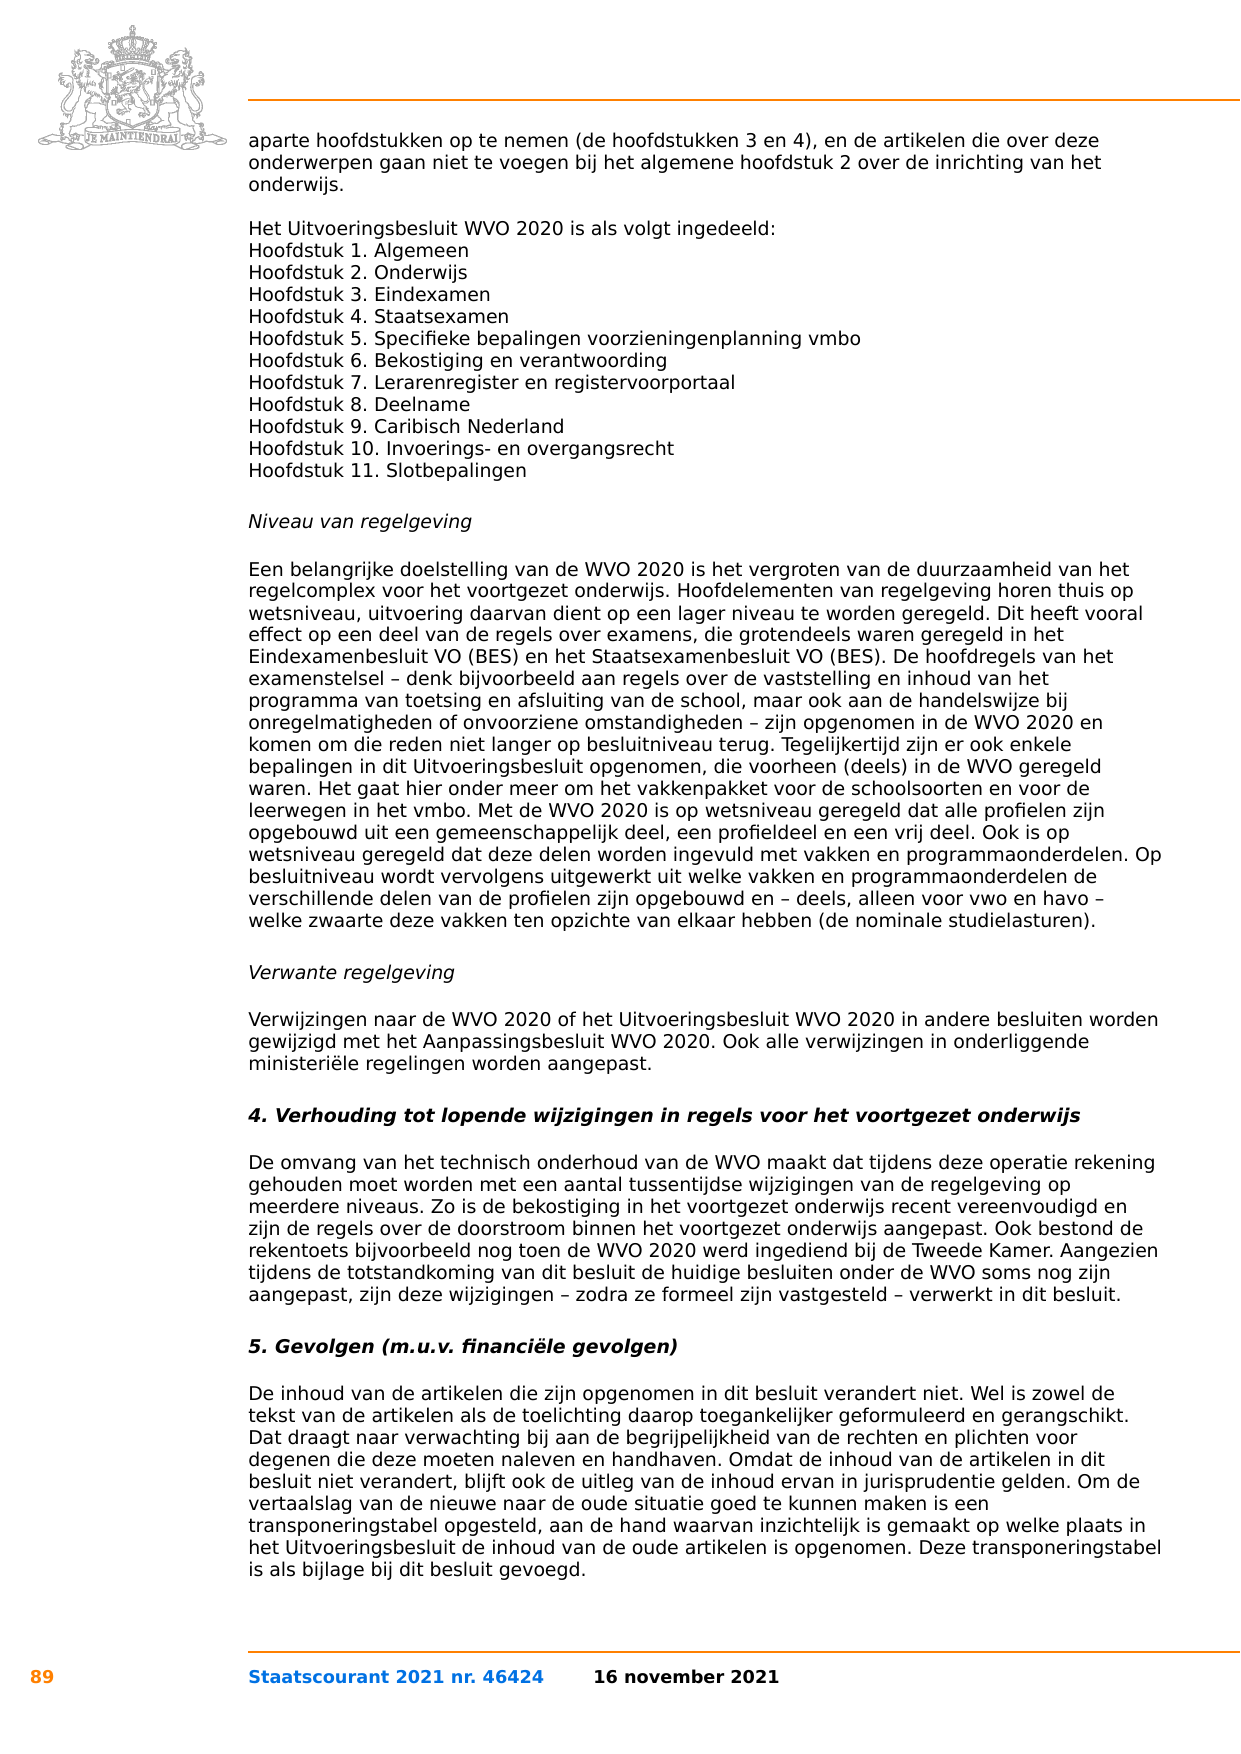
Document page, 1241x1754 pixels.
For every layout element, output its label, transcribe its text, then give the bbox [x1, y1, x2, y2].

subtitle 5. Gevolgen (m.u.v. financiële gevolgen) [248, 1336, 1163, 1358]
text De inhoud van de artikelen die zijn opgenomen in dit besluit verandert niet. Wel is zowel de tekst van de artikelen als de toelichting daarop toegankelijker geformuleerd en gerangschikt. Dat draagt naar verwachting bij aan de begrijpelijkheid van de rechten en plichten voor degenen die deze moeten naleven en handhaven. Omdat de inhoud van de artikelen in dit besluit niet verandert, blijft ook de uitleg van de inhoud ervan in jurisprudentie gelden. Om de vertaalslag van de nieuwe naar de oude situatie goed te kunnen maken is een transponeringstabel opgesteld, aan de hand waarvan inzichtelijk is gemaakt op welke plaats in het Uitvoeringsbesluit de inhoud van de oude artikelen is opgenomen. Deze transponeringstabel is als bijlage bij dit besluit gevoegd. [248, 1383, 1163, 1581]
picture [38, 25, 227, 150]
text Een belangrijke doelstelling van de WVO 2020 is het vergroten van de duurzaamheid van het regelcomplex voor het voortgezet onderwijs. Hoofdelementen van regelgeving horen thuis op wetsniveau, uitvoering daarvan dient op een lager niveau te worden geregeld. Dit heeft vooral effect op een deel van de regels over examens, die grotendeels waren geregeld in het Eindexamenbesluit VO (BES) en het Staatsexamenbesluit VO (BES). De hoofdregels van het examenstelsel – denk bijvoorbeeld aan regels over de vaststelling en inhoud van het programma van toetsing en afsluiting van de school, maar ook aan de handelswijze bij onregelmatigheden of onvoorziene omstandigheden – zijn opgenomen in de WVO 2020 en komen om die reden niet langer op besluitniveau terug. Tegelijkertijd zijn er ook enkele bepalingen in dit Uitvoeringsbesluit opgenomen, die voorheen (deels) in de WVO geregeld waren. Het gaat hier onder meer om het vakkenpakket voor de schoolsoorten en voor de leerwegen in het vmbo. Met de WVO 2020 is op wetsniveau geregeld dat alle profielen zijn opgebouwd uit een gemeenschappelijk deel, een profieldeel en een vrij deel. Ook is op wetsniveau geregeld dat deze delen worden ingevuld met vakken en programmaonderdelen. Op besluitniveau wordt vervolgens uitgewerkt uit welke vakken en programmaonderdelen de verschillende delen van de profielen zijn opgebouwd en – deels, alleen voor vwo en havo – welke zwaarte deze vakken ten opzichte van elkaar hebben (de nominale studielasturen). [248, 558, 1163, 932]
text Hoofdstuk 10. Invoerings- en overgangsrecht [248, 437, 1163, 459]
text aparte hoofdstukken op te nemen (de hoofdstukken 3 en 4), en de artikelen die over deze onderwerpen gaan niet te voegen bij het algemene hoofdstuk 2 over de inrichting van het onderwijs. [248, 130, 1163, 196]
text Hoofdstuk 7. Lerarenregister en registervoorportaal [248, 372, 1163, 393]
text Hoofdstuk 5. Specifieke bepalingen voorzieningenplanning vmbo [248, 328, 1163, 349]
text Hoofdstuk 9. Caribisch Nederland [248, 416, 1163, 437]
text De omvang van het technisch onderhoud van de WVO maakt dat tijdens deze operatie rekening gehouden moet worden met een aantal tussentijdse wijzigingen van de regelgeving op meerdere niveaus. Zo is de bekostiging in het voortgezet onderwijs recent vereenvoudigd en zijn de regels over de doorstroom binnen het voortgezet onderwijs aangepast. Ook bestond de rekentoets bijvoorbeeld nog toen de WVO 2020 werd ingediend bij de Tweede Kamer. Aangezien tijdens de totstandkoming van dit besluit de huidige besluiten onder de WVO soms nog zijn aangepast, zijn deze wijzigingen – zodra ze formeel zijn vastgesteld – verwerkt in dit besluit. [248, 1152, 1163, 1306]
text Hoofdstuk 6. Bekostiging en verantwoording [248, 349, 1163, 372]
text Hoofdstuk 11. Slotbepalingen [248, 459, 1163, 481]
text Hoofdstuk 3. Eindexamen [248, 284, 1163, 306]
subtitle Verwante regelgeving [248, 962, 1163, 984]
subtitle Niveau van regelgeving [248, 511, 1163, 533]
text Hoofdstuk 8. Deelname [248, 393, 1163, 416]
text Hoofdstuk 1. Algemeen [248, 240, 1163, 262]
text Verwijzingen naar de WVO 2020 of het Uitvoeringsbesluit WVO 2020 in andere besluiten worden gewijzigd met het Aanpassingsbesluit WVO 2020. Ook alle verwijzingen in onderliggende ministeriële regelingen worden aangepast. [248, 1009, 1163, 1075]
subtitle 4. Verhouding tot lopende wijzigingen in regels voor het voortgezet onderwijs [248, 1105, 1163, 1127]
text Hoofdstuk 4. Staatsexamen [248, 306, 1163, 328]
text Het Uitvoeringsbesluit WVO 2020 is als volgt ingedeeld: [248, 218, 1163, 240]
text Hoofdstuk 2. Onderwijs [248, 262, 1163, 284]
